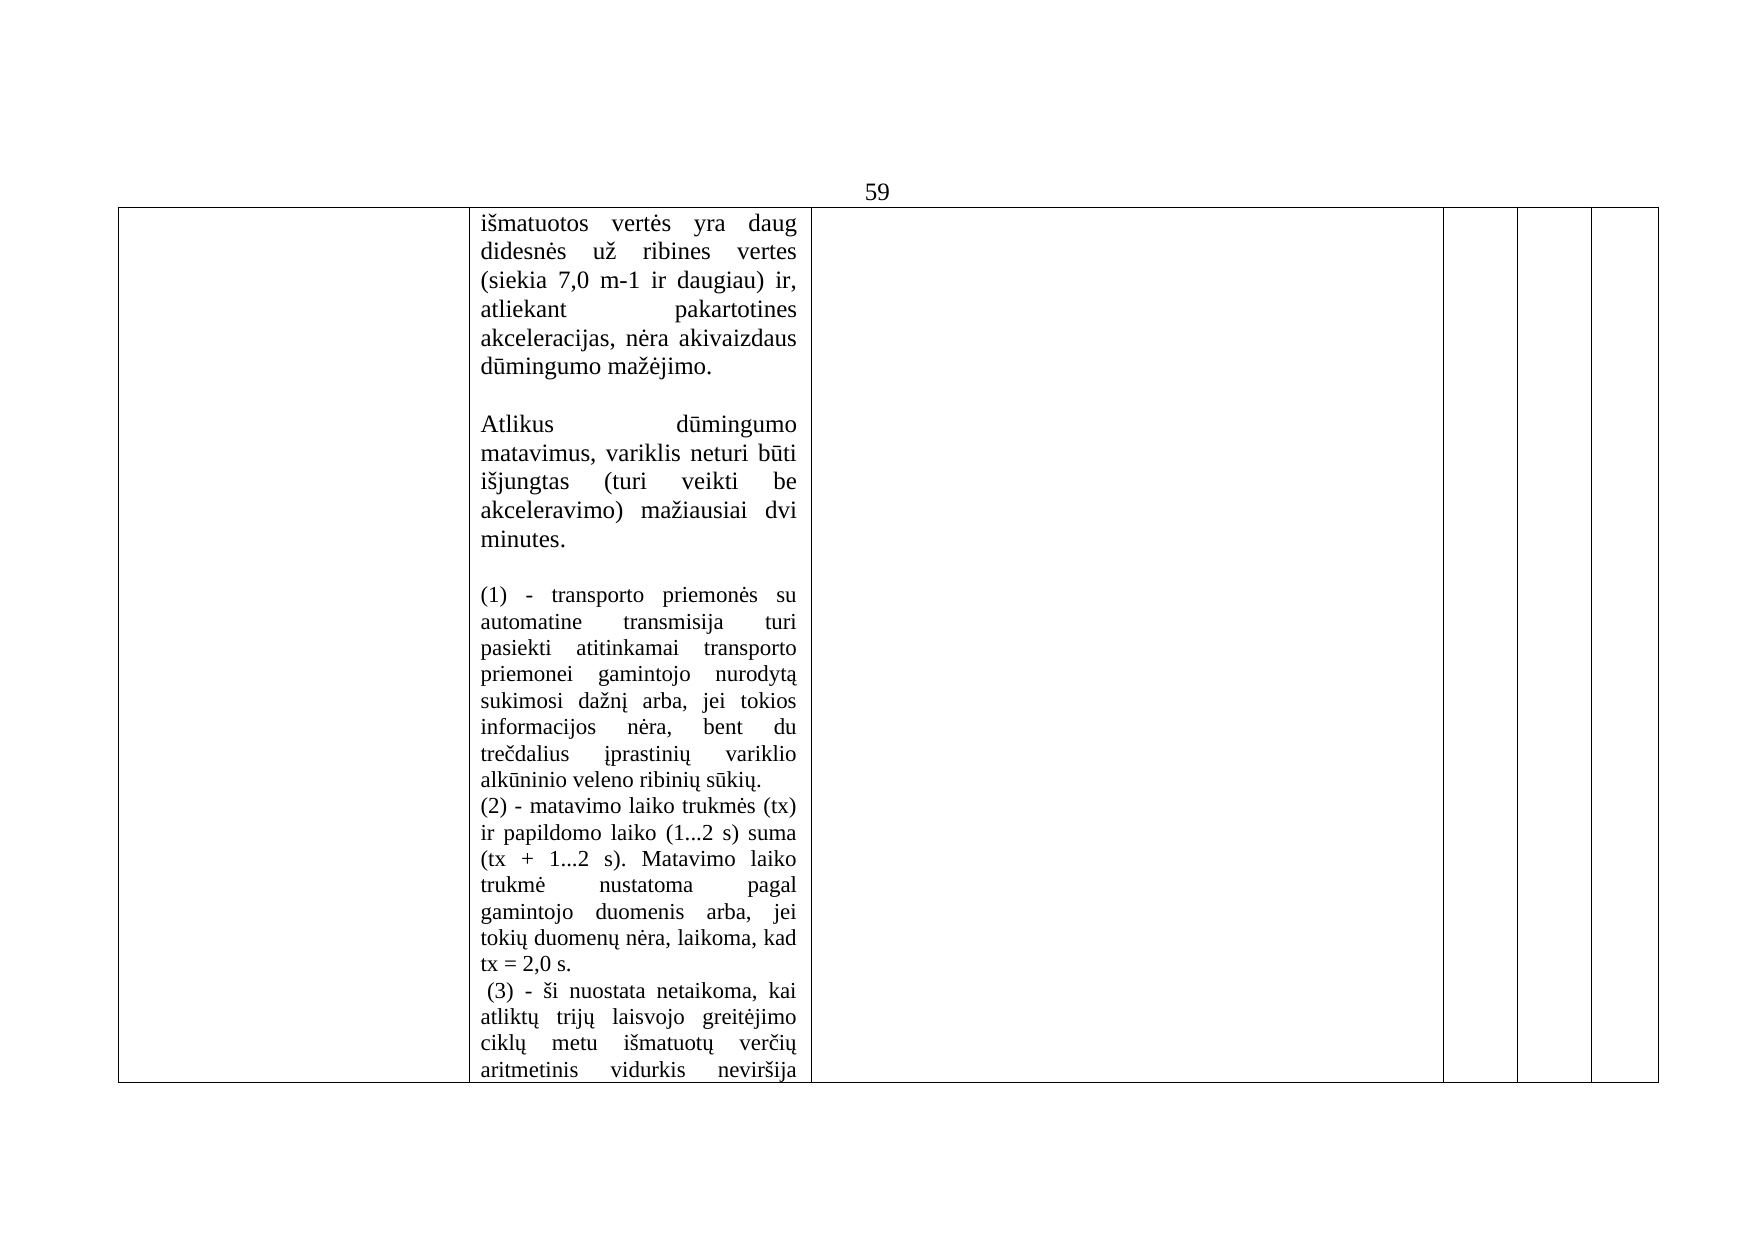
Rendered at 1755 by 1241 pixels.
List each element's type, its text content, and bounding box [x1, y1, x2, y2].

table_cell [1592, 208, 1658, 1082]
table_cell [812, 208, 1443, 1082]
table_cell [1444, 208, 1517, 1082]
table_cell [1518, 208, 1591, 1082]
table_cell išmatuotos vertės yra daug didesnės už ribines vertes (siekia 7,0 m-1 ir daugiau) ir, atliekant pakartotines akceleracijas, nėra akivaizdaus dūmingumo mažėjimo. Atlikus dūmingumo matavimus, variklis neturi būti išjungtas (turi veikti be akceleravimo) mažiausiai dvi minutes. (1) - transporto priemonės su automatine transmisija turi pasiekti atitinkamai transporto priemonei gamintojo nurodytą sukimosi dažnį arba, jei tokios informacijos nėra, bent du trečdalius įprastinių variklio alkūninio veleno ribinių sūkių. (2) - matavimo laiko trukmės (tx) ir papildomo laiko (1...2 s) suma (tx + 1...2 s). Matavimo laiko trukmė nustatoma pagal gamintojo duomenis arba, jei tokių duomenų nėra, laikoma, kad tx = 2,0 s. (3) - ši nuostata netaikoma, kai atliktų trijų laisvojo greitėjimo ciklų metu išmatuotų verčių aritmetinis vidurkis neviršija [470, 208, 811, 1082]
table_cell [119, 208, 469, 1082]
